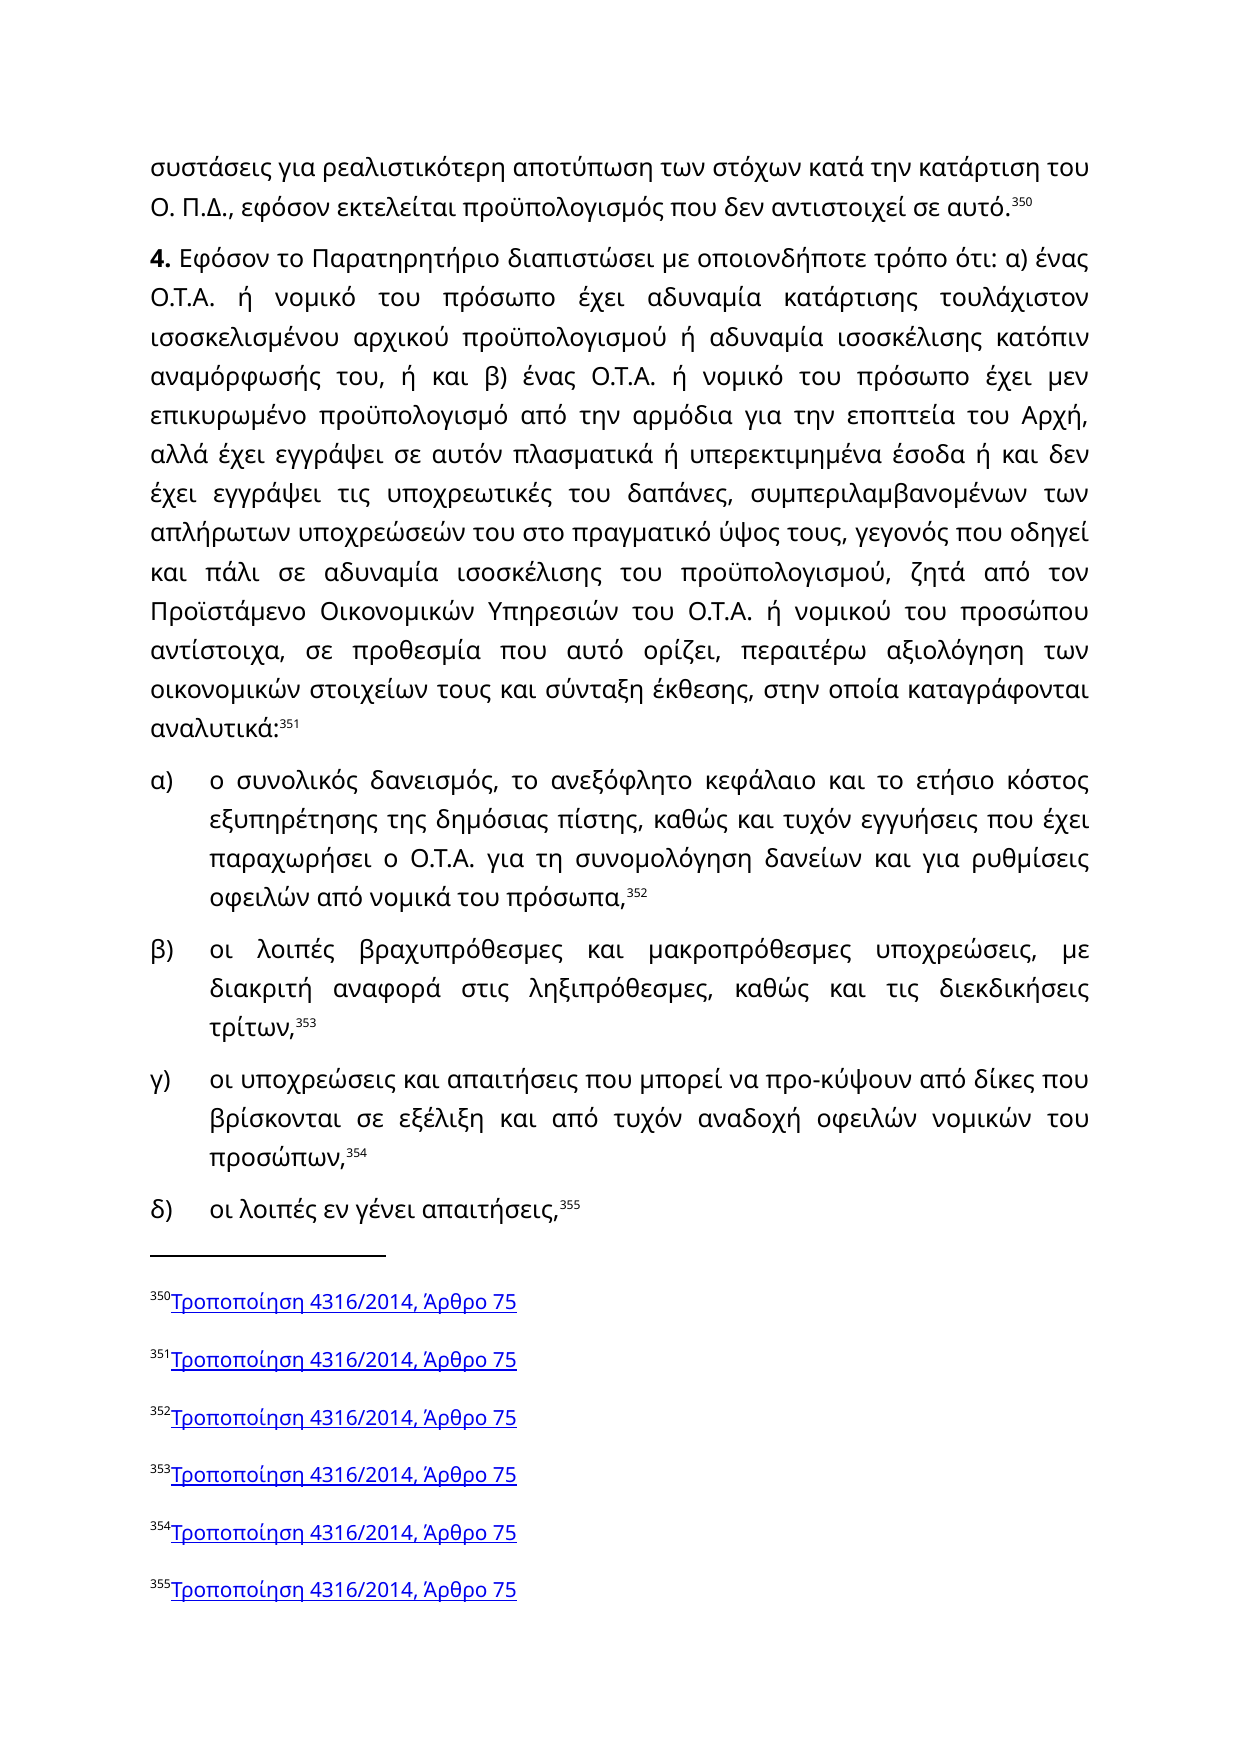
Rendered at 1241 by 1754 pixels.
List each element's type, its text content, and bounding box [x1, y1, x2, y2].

text 4. Εφόσον το Παρατηρητήριο διαπιστώσει με οποιονδήποτε τρόπο ότι: α) ένας Ο.Τ.Α. ή νομικό του πρόσωπο έχει αδυναμία κατάρτισης τουλάχιστον ισοσκελισμένου αρχικού προϋπολογισμού ή αδυναμία ισοσκέλισης κατόπιν αναμόρφωσής του, ή και β) ένας Ο.Τ.Α. ή νομικό του πρόσωπο έχει μεν επικυρωμένο προϋπολογισμό από την αρμόδια για την εποπτεία του Αρχή, αλλά έχει εγγράψει σε αυτόν πλασματικά ή υπερεκτιμημένα έσοδα ή και δεν έχει εγγράψει τις υποχρεωτικές του δαπάνες, συμπεριλαμβανομένων των απλήρωτων υποχρεώσεών του στο πραγματικό ύψος τους, γεγονός που οδηγεί και πάλι σε αδυναμία ισοσκέλισης του προϋπολογισμού, ζητά από τον Προϊστάμενο Οικονομικών Υπηρεσιών του Ο.Τ.Α. ή νομικού του προσώπου αντίστοιχα, σε προθεσμία που αυτό ορίζει, περαιτέρω αξιολόγηση των οικονομικών στοιχείων τους και σύνταξη έκθεσης, στην οποία καταγράφονται αναλυτικά: [150, 241, 1090, 745]
list δ) οι λοιπές εν γένει απαιτήσεις, [150, 1192, 1090, 1226]
text Τροποποίηση 4316/2014, Άρθρο 75 [150, 1287, 1090, 1316]
text Τροποποίηση 4316/2014, Άρθρο 75 [150, 1403, 1090, 1431]
text Τροποποίηση 4316/2014, Άρθρο 75 [150, 1518, 1090, 1546]
text συστάσεις για ρεαλιστικότερη αποτύπωση των στόχων κατά την κατάρτιση του Ο. Π.Δ., εφόσον εκτελείται προϋπολογισμός που δεν αντιστοιχεί σε αυτό. [150, 150, 1090, 223]
text Τροποποίηση 4316/2014, Άρθρο 75 [150, 1345, 1090, 1373]
list α) ο συνολικός δανεισμός, το ανεξόφλητο κεφάλαιο και το ετήσιο κόστος εξυπηρέτησης της δημόσιας πίστης, καθώς και τυχόν εγγυήσεις που έχει παραχωρήσει ο Ο.Τ.Α. για τη συνομολόγηση δανείων και για ρυθμίσεις οφειλών από νομικά του πρόσωπα, [150, 762, 1090, 914]
list β) οι λοιπές βραχυπρόθεσμες και μακροπρόθεσμες υποχρεώσεις, με διακριτή αναφορά στις ληξιπρόθεσμες, καθώς και τις διεκδικήσεις τρίτων, [150, 932, 1090, 1044]
list γ) οι υποχρεώσεις και απαιτήσεις που μπορεί να προ-κύψουν από δίκες που βρίσκονται σε εξέλιξη και από τυχόν αναδοχή οφειλών νομικών του προσώπων, [150, 1062, 1090, 1174]
text Τροποποίηση 4316/2014, Άρθρο 75 [150, 1460, 1090, 1489]
text Τροποποίηση 4316/2014, Άρθρο 75 [150, 1576, 1090, 1604]
